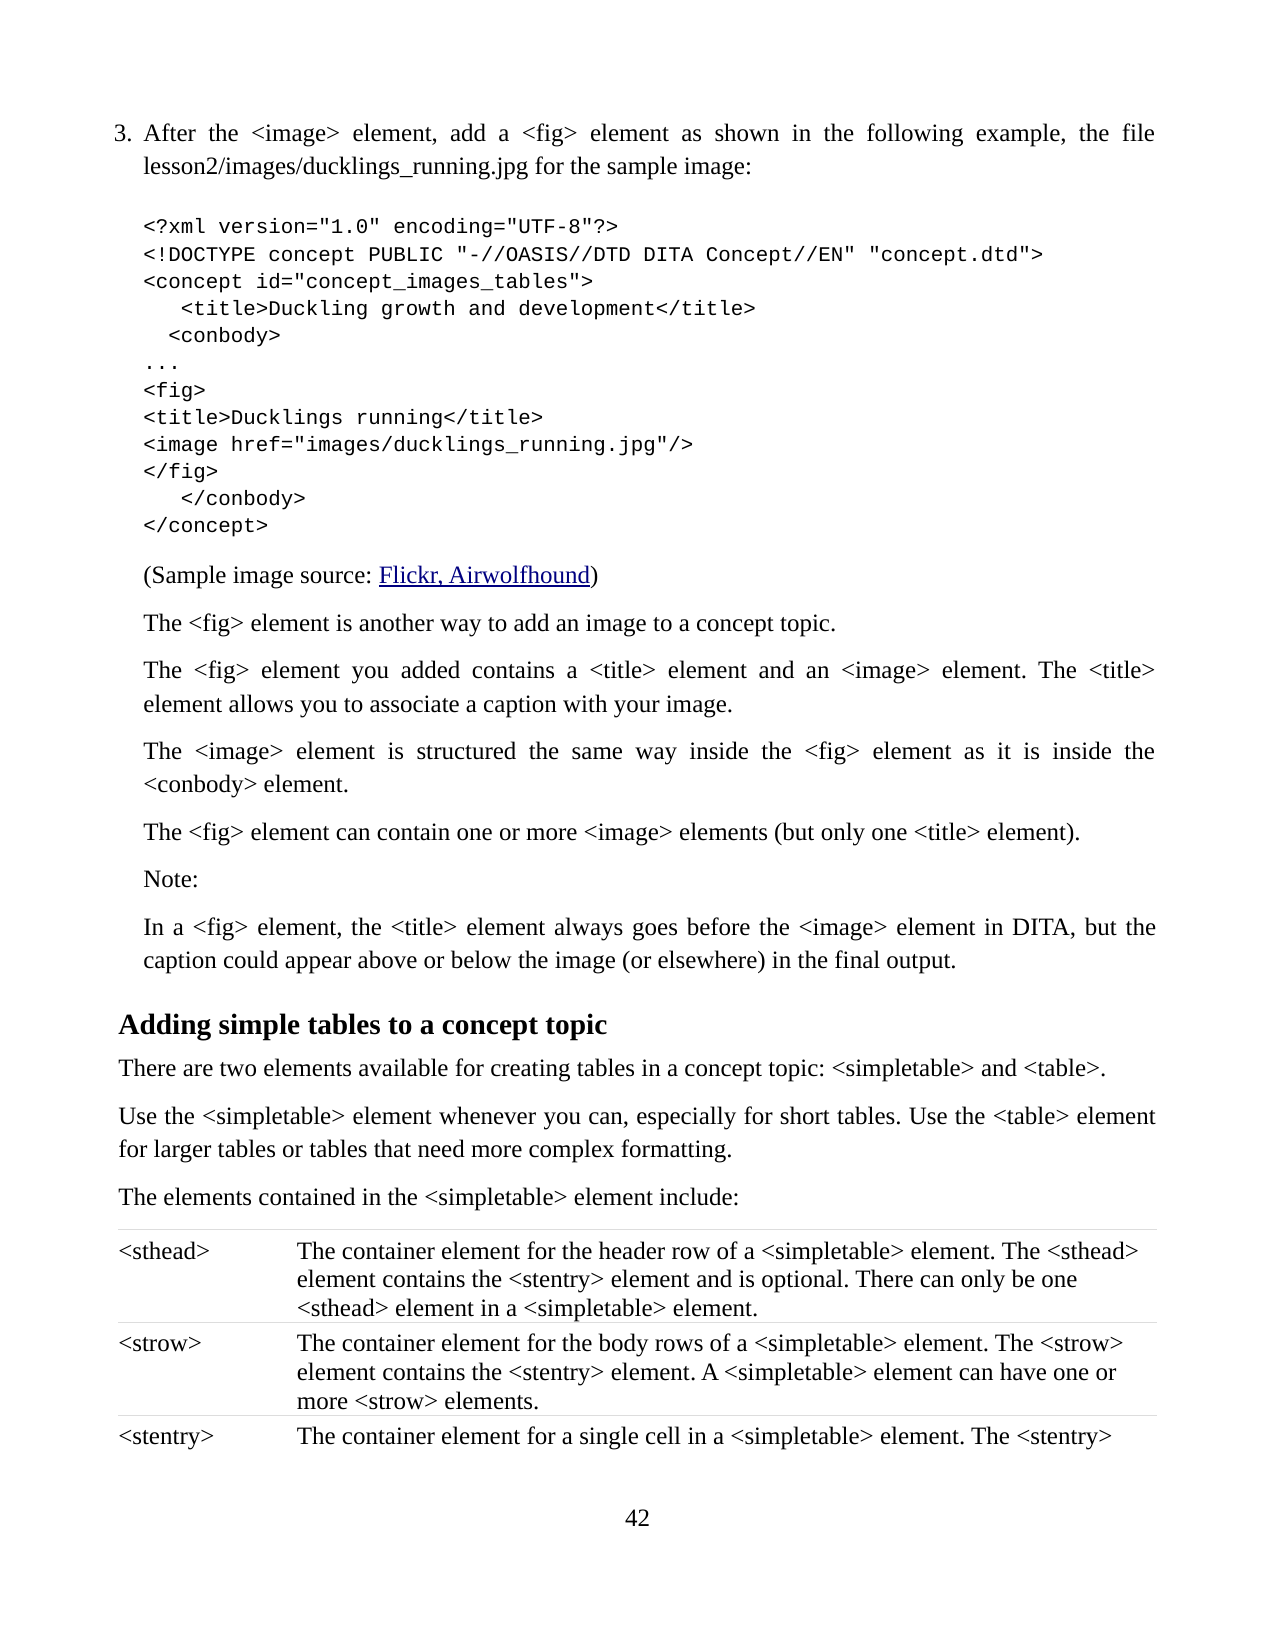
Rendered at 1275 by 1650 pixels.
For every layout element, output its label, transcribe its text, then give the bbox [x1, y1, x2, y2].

table_header <sthead> [118, 1230, 297, 1322]
list Note: [118, 864, 1157, 893]
table_cell <stentry> [118, 1416, 297, 1450]
table_cell <strow> [118, 1323, 297, 1414]
list The <fig> element you added contains a <title> element and an <image> element. The <title> element allows you to associate a caption with your image. [118, 656, 1157, 717]
table_cell The container element for the body rows of a <simpletable> element. The <strow> element contains the <stentry> element. A <simpletable> element can have one or more <strow> elements. [297, 1323, 1157, 1414]
text There are two elements available for creating tables in a concept topic: <simpletable> and <table>. [118, 1053, 1157, 1082]
table_cell The container element for a single cell in a <simpletable> element. The <stentry> [297, 1416, 1157, 1450]
list In a <fig> element, the <title> element always goes before the <image> element in DITA, but the caption could appear above or below the image (or elsewhere) in the final output. [118, 912, 1157, 974]
list <?xml version="1.0" encoding="UTF-8"?> <!DOCTYPE concept PUBLIC "-//OASIS//DTD DITA Concept//EN" "concept.dtd"> <concept id="concept_images_tables"> <title>Duckling growth and development</title> <conbody> ... <fig> <title>Ducklings running</title> <image href="images/ducklings_running.jpg"/> </fig> </conbody> </concept> [118, 216, 1157, 539]
list The <image> element is structured the same way inside the <fig> element as it is inside the <conbody> element. [118, 736, 1157, 798]
subtitle Adding simple tables to a concept topic [118, 1007, 1157, 1041]
list The <fig> element is another way to add an image to a concept topic. [118, 608, 1157, 637]
list The <fig> element can contain one or more <image> elements (but only one <title> element). [118, 817, 1157, 846]
list (Sample image source: Flickr, Airwolfhound) [118, 560, 1157, 589]
table_header The container element for the header row of a <simpletable> element. The <sthead> element contains the <stentry> element and is optional. There can only be one <sthead> element in a <simpletable> element. [297, 1230, 1157, 1322]
list After the <image> element, add a <fig> element as shown in the following example, the file lesson2/images/ducklings_running.jpg for the sample image: [118, 118, 1157, 180]
text Use the <simpletable> element whenever you can, especially for short tables. Use the <table> element for larger tables or tables that need more complex formatting. [118, 1101, 1157, 1163]
text The elements contained in the <simpletable> element include: [118, 1182, 1157, 1211]
